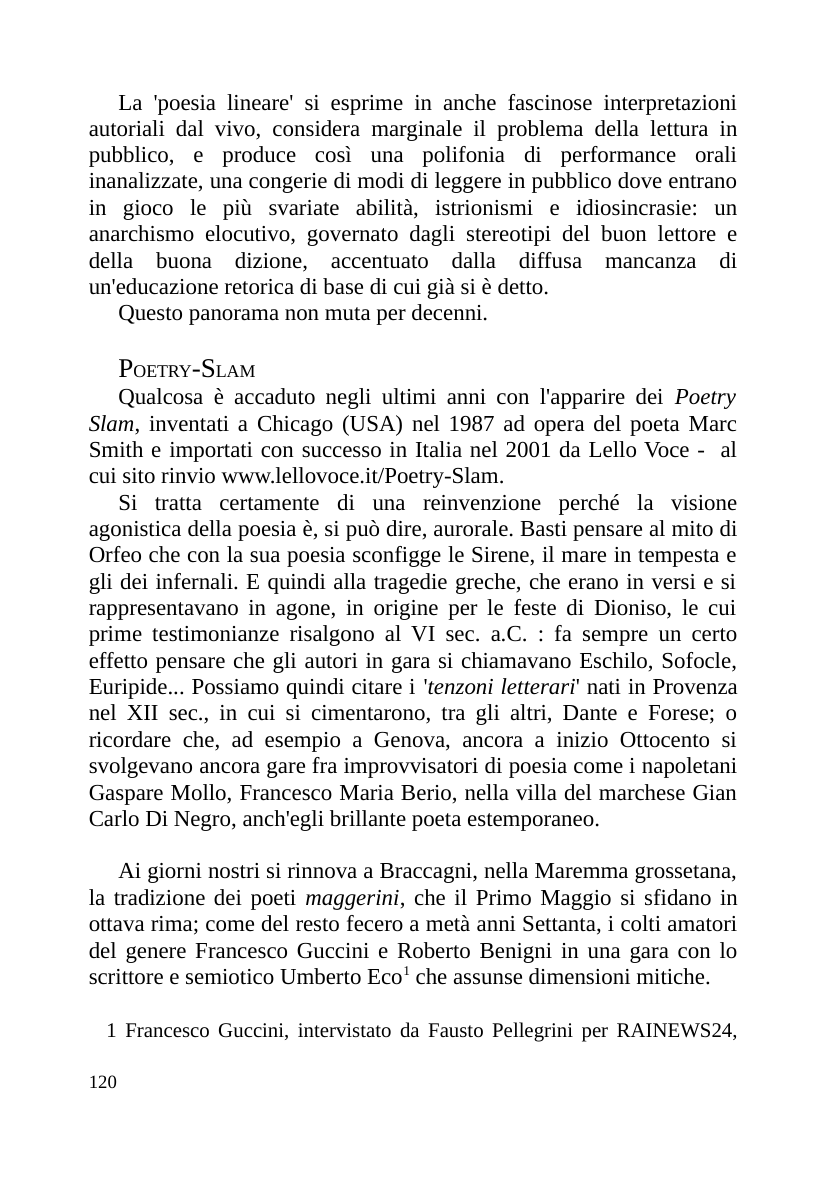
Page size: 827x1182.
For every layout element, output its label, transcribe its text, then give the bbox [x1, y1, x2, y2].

text La 'poesia lineare' si esprime in anche fascinose interpretazioni autoriali dal vivo, considera marginale il problema della lettura in pubblico, e produce così una polifonia di performance orali inanalizzate, una congerie di modi di leggere in pubblico dove entrano in gioco le più svariate abilità, istrionismi e idiosincrasie: un anarchismo elocutivo, governato dagli stereotipi del buon lettore e della buona dizione, accentuato dalla diffusa mancanza di un'educazione retorica di base di cui già si è detto. [88, 88, 738, 299]
text Poetry-Slam [88, 352, 738, 383]
text Si tratta certamente di una reinvenzione perché la visione agonistica della poesia è, si può dire, aurorale. Basti pensare al mito di Orfeo che con la sua poesia sconfigge le Sirene, il mare in tempesta e gli dei infernali. E quindi alla tragedie greche, che erano in versi e si rappresentavano in agone, in origine per le feste di Dioniso, le cui prime testimonianze risalgono al VI sec. a.C. : fa sempre un certo effetto pensare che gli autori in gara si chiamavano Eschilo, Sofocle, Euripide... Possiamo quindi citare i 'tenzoni letterari' nati in Provenza nel XII sec., in cui si cimentarono, tra gli altri, Dante e Forese; o ricordare che, ad esempio a Genova, ancora a inizio Ottocento si svolgevano ancora gare fra improvvisatori di poesia come i napoletani Gaspare Mollo, Francesco Maria Berio, nella villa del marchese Gian Carlo Di Negro, anch'egli brillante poeta estemporaneo. [88, 489, 738, 831]
text Questo panorama non muta per decenni. [88, 299, 738, 326]
text Qualcosa è accaduto negli ultimi anni con l'apparire dei Poetry Slam, inventati a Chicago (USA) nel 1987 ad opera del poeta Marc Smith e importati con successo in Italia nel 2001 da Lello Voce - al cui sito rinvio www.lellovoce.it/Poetry-Slam. [88, 383, 738, 489]
text Francesco Guccini, intervistato da Fausto Pellegrini per RAINEWS24, [88, 1017, 738, 1042]
text Ai giorni nostri si rinnova a Braccagni, nella Maremma grossetana, la tradizione dei poeti maggerini, che il Primo Maggio si sfidano in ottava rima; come del resto fecero a metà anni Settanta, i colti amatori del genere Francesco Guccini e Roberto Benigni in una gara con lo scrittore e semiotico Umberto Eco che assunse dimensioni mitiche. [88, 858, 738, 989]
